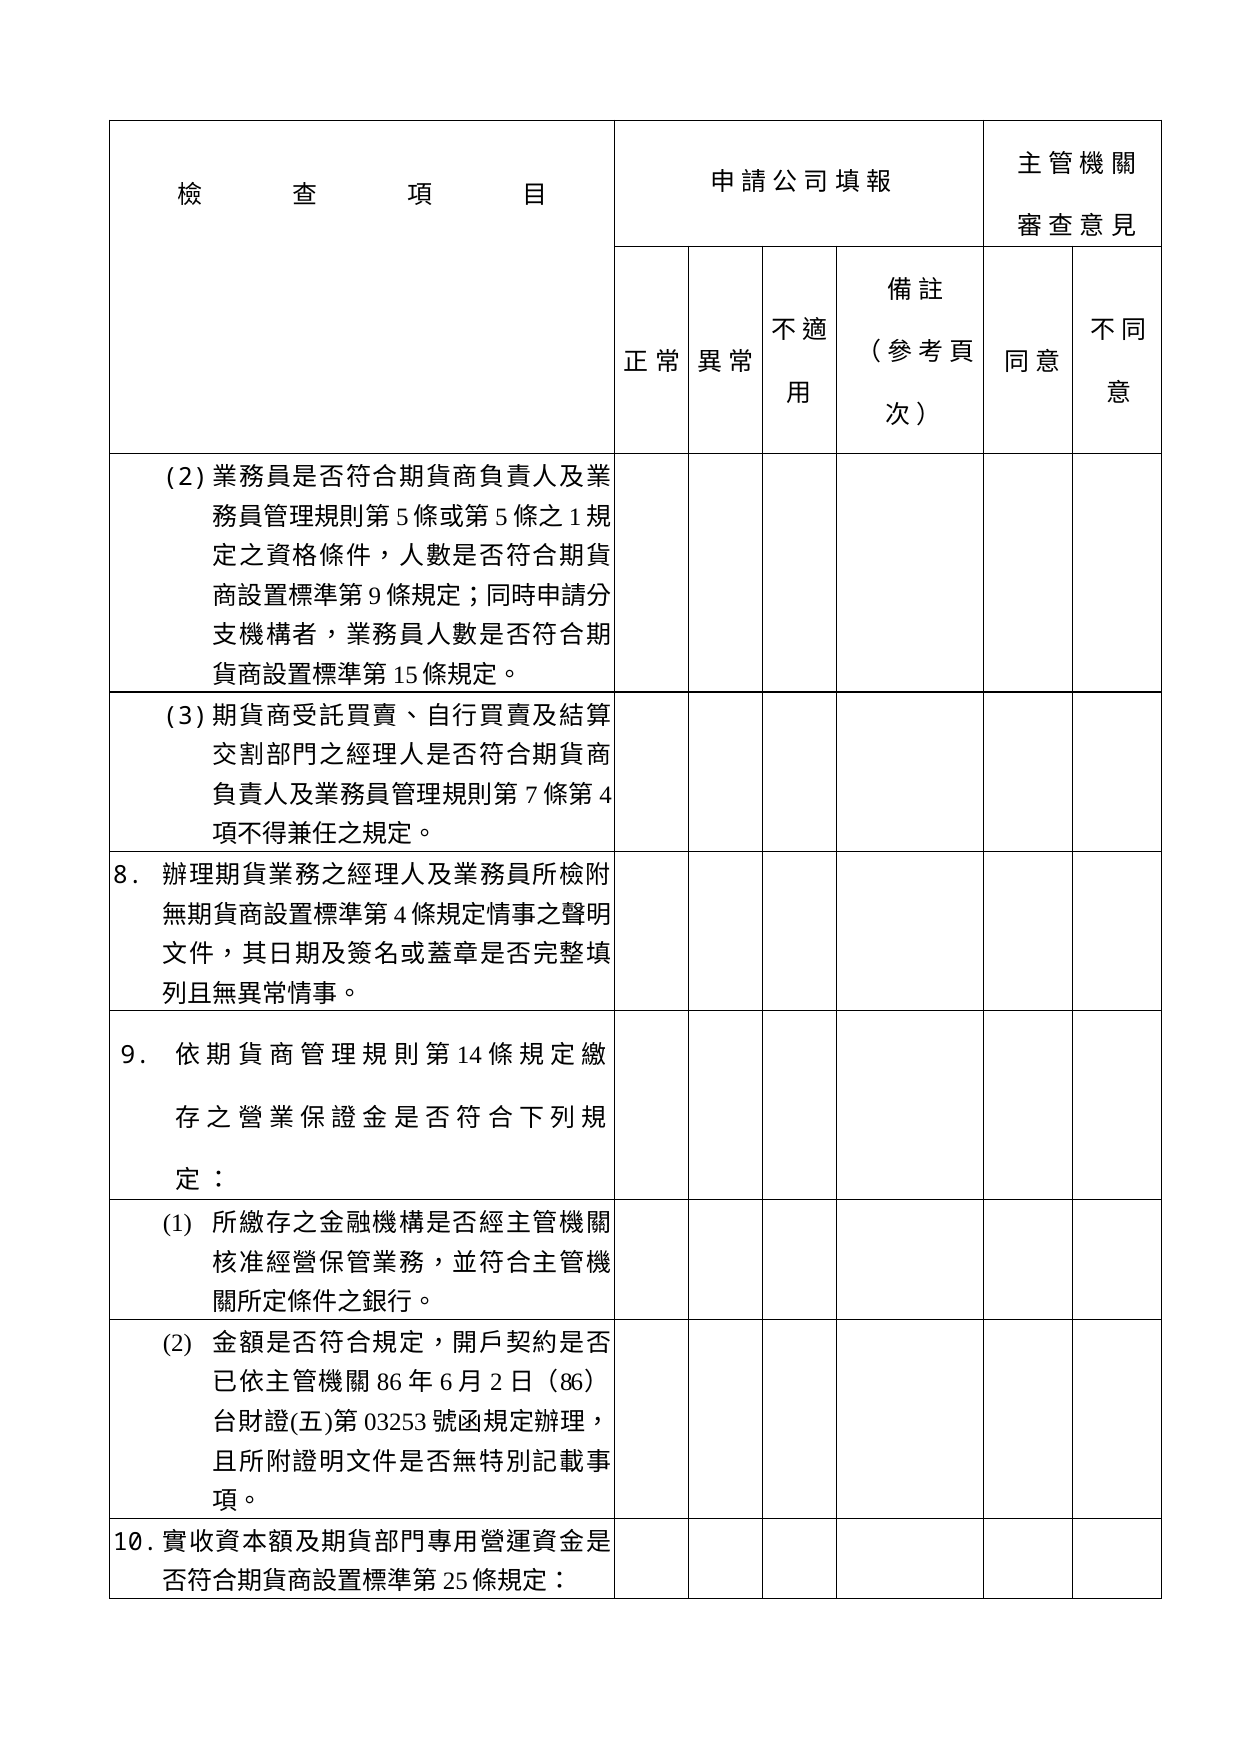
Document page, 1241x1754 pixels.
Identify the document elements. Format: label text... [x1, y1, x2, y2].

table_cell [689, 1320, 762, 1517]
table_cell 正常 [615, 247, 688, 453]
table_cell 實收資本額及期貨部門專用營運資金是否符合期貨商設置標準第25條規定： [110, 1519, 614, 1598]
table_cell [763, 1011, 836, 1199]
table_cell [1073, 1011, 1161, 1199]
table_cell [615, 693, 688, 851]
table_cell [837, 1519, 983, 1598]
table_cell [689, 852, 762, 1010]
table_cell [984, 1320, 1072, 1517]
table_cell 同意 [984, 247, 1072, 453]
table_cell [763, 1320, 836, 1517]
table_cell [1073, 852, 1161, 1010]
table_cell [837, 852, 983, 1010]
table_cell [615, 1519, 688, 1598]
table_cell [763, 693, 836, 851]
table_cell [837, 693, 983, 851]
table_cell 金額是否符合規定，開戶契約是否已依主管機關86年6月2日（86）台財證(五)第03253號函規定辦理，且所附證明文件是否無特別記載事項。 [110, 1320, 614, 1517]
table_cell [984, 693, 1072, 851]
table_cell [763, 1519, 836, 1598]
table_cell 不適用 [763, 247, 836, 453]
table_header 主管機關 審查意見 [984, 121, 1161, 246]
table_cell [984, 1519, 1072, 1598]
table_cell 辦理期貨業務之經理人及業務員所檢附無期貨商設置標準第4條規定情事之聲明文件，其日期及簽名或蓋章是否完整填列且無異常情事。 [110, 852, 614, 1010]
table_cell [763, 454, 836, 691]
table_cell [1073, 693, 1161, 851]
table_cell [1073, 1320, 1161, 1517]
table_cell 異常 [689, 247, 762, 453]
table_cell [615, 852, 688, 1010]
table_cell [837, 1320, 983, 1517]
table_cell [984, 1200, 1072, 1318]
table_cell [689, 454, 762, 691]
table_cell [837, 1200, 983, 1318]
table_header 申請公司填報 [615, 121, 983, 246]
table_cell [837, 454, 983, 691]
table_cell 期貨商受託買賣、自行買賣及結算交割部門之經理人是否符合期貨商負責人及業務員管理規則第7條第4項不得兼任之規定。 [110, 693, 614, 851]
table_cell 業務員是否符合期貨商負責人及業務員管理規則第5條或第5條之1規定之資格條件，人數是否符合期貨商設置標準第9條規定；同時申請分支機構者，業務員人數是否符合期貨商設置標準第15條規定。 [110, 454, 614, 691]
table_cell 不同意 [1073, 247, 1161, 453]
table_cell [689, 1011, 762, 1199]
table_cell [763, 1200, 836, 1318]
table_cell [615, 1011, 688, 1199]
table_cell [984, 454, 1072, 691]
table_cell 依期貨商管理規則第14條規定繳存之營業保證金是否符合下列規定： [110, 1011, 614, 1199]
table_cell [689, 693, 762, 851]
table_cell [837, 1011, 983, 1199]
table_header 檢 查 項 目 [110, 121, 614, 453]
table_cell 備註 （參考頁次） [837, 247, 983, 453]
table_cell [689, 1200, 762, 1318]
table_cell [689, 1519, 762, 1598]
table_cell [1073, 1519, 1161, 1598]
table_cell [615, 1320, 688, 1517]
table_cell [1073, 454, 1161, 691]
table_cell [615, 454, 688, 691]
table_cell [615, 1200, 688, 1318]
table_cell [984, 1011, 1072, 1199]
table_cell [763, 852, 836, 1010]
table_cell [984, 852, 1072, 1010]
table_cell 所繳存之金融機構是否經主管機關核准經營保管業務，並符合主管機關所定條件之銀行。 [110, 1200, 614, 1318]
table_cell [1073, 1200, 1161, 1318]
